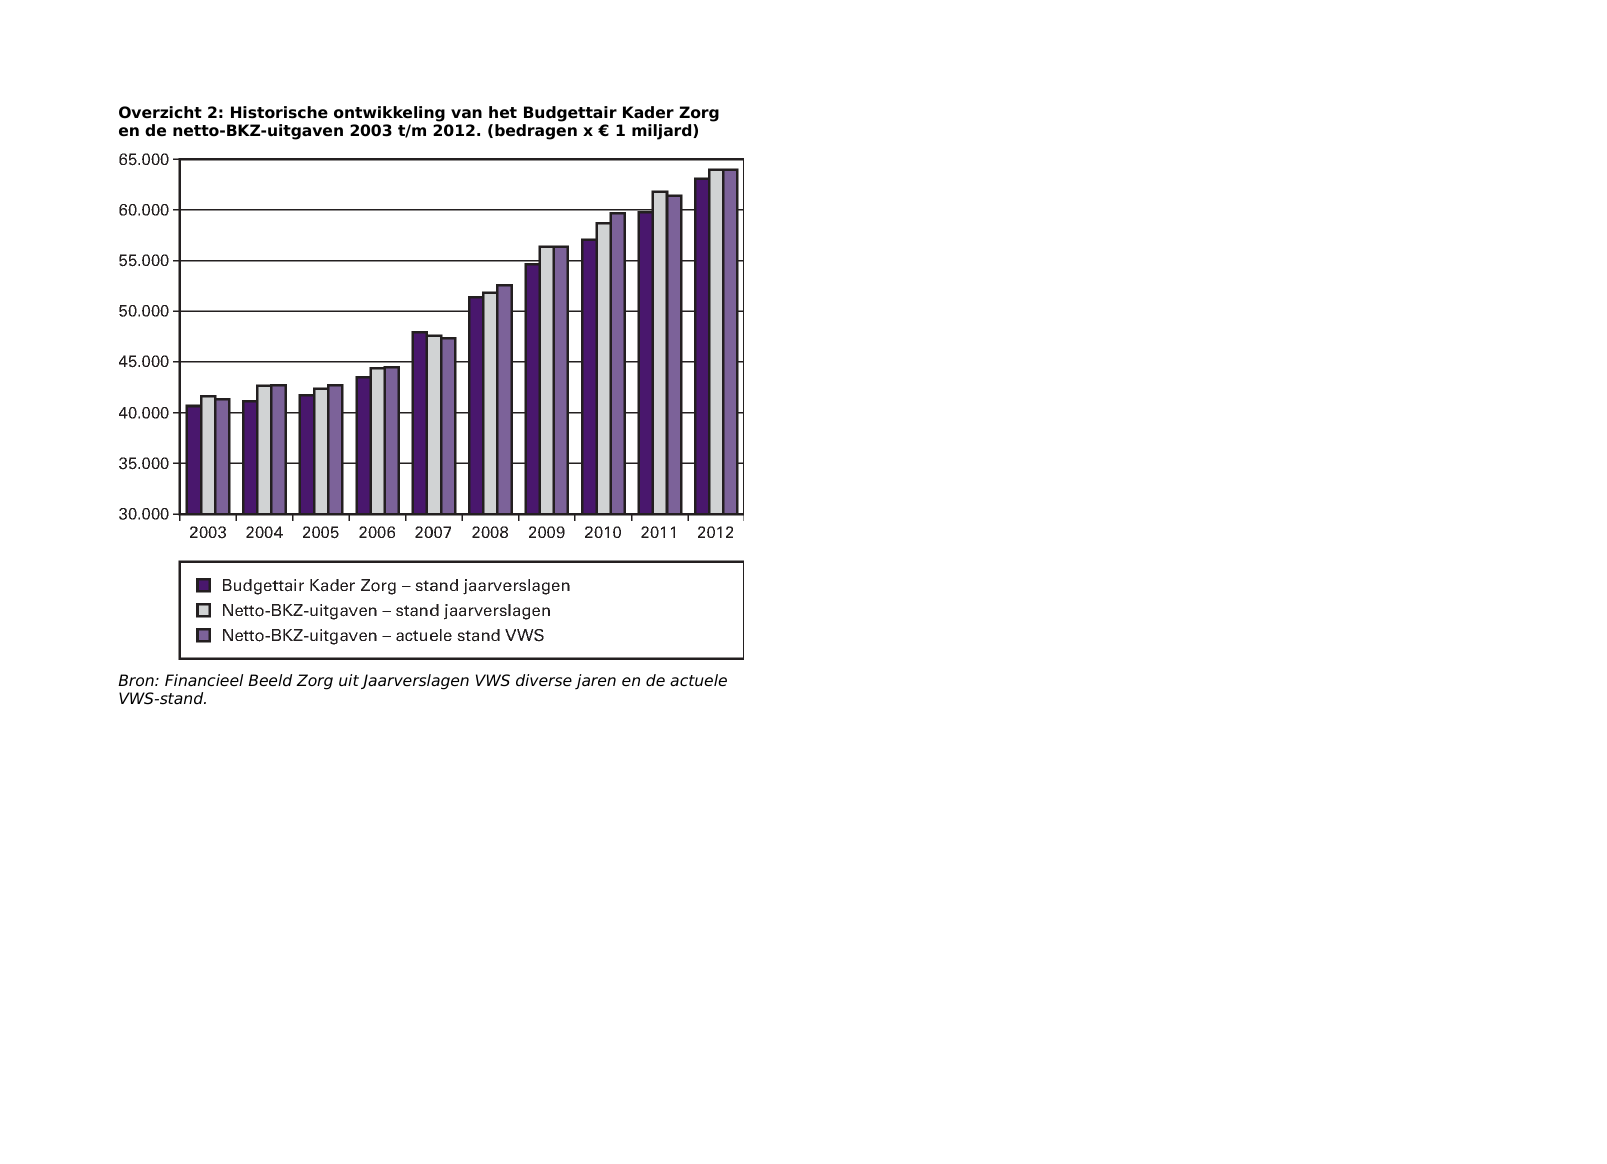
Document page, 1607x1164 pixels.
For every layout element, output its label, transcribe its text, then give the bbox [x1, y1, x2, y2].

text Overzicht 2: Historische ontwikkeling van het Budgettair Kader Zorg en de netto-BKZ-uitgaven 2003 t/m 2012. (bedragen x € 1 miljard) [118, 104, 744, 140]
picture [118, 151, 744, 660]
text Bron: Financieel Beeld Zorg uit Jaarverslagen VWS diverse jaren en de actuele VWS-stand. [118, 672, 744, 708]
